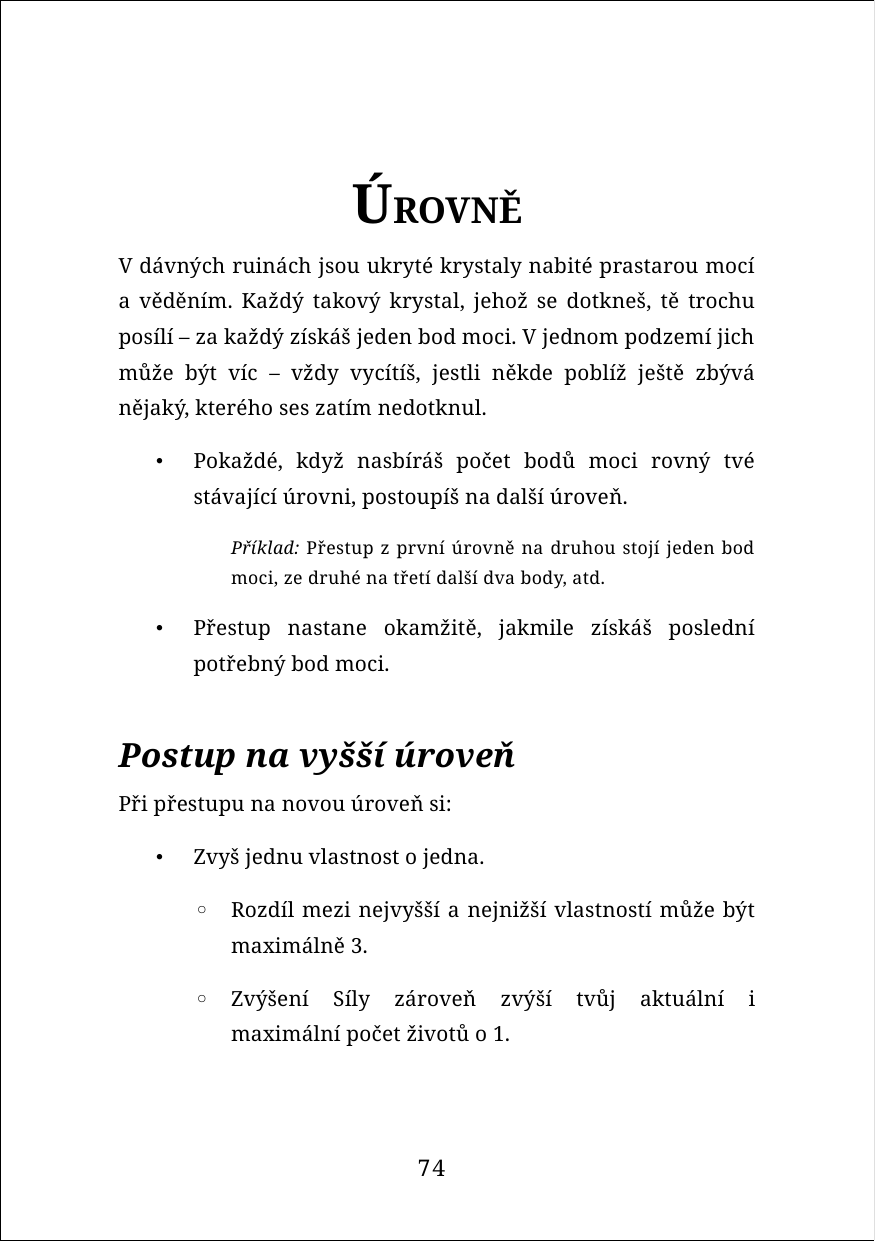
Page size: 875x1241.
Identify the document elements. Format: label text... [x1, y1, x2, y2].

list Přestup nastane okamžitě, jakmile získáš poslední potřebný bod moci. [156, 613, 756, 677]
subtitle Úrovně [118, 166, 756, 239]
text V dávných ruinách jsou ukryté krystaly nabité prastarou mocí a věděním. Každý takový krystal, jehož se dotkneš, tě trochu posílí – za každý získáš jeden bod moci. V jednom podzemí jich může být víc – vždy vycítíš, jestli někde poblíž ještě zbývá nějaký, kterého ses zatím nedotknul. [118, 251, 756, 422]
list Zvýšení Síly zároveň zvýší tvůj aktuální i maximální počet životů o 1. [193, 984, 756, 1048]
list Příklad: Přestup z první úrovně na druhou stojí jeden bod moci, ze druhé na třetí další dva body, atd. [193, 535, 756, 589]
list Pokaždé, když nasbíráš počet bodů moci rovný tvé stávající úrovni, postoupíš na další úroveň. [156, 446, 756, 510]
list Rozdíl mezi nejvyšší a nejnižší vlastností může být maximálně 3. [193, 895, 756, 959]
text Při přestupu na novou úroveň si: [118, 789, 756, 817]
list Zvyš jednu vlastnost o jedna. [156, 842, 756, 870]
subtitle Postup na vyšší úroveň [118, 732, 756, 777]
